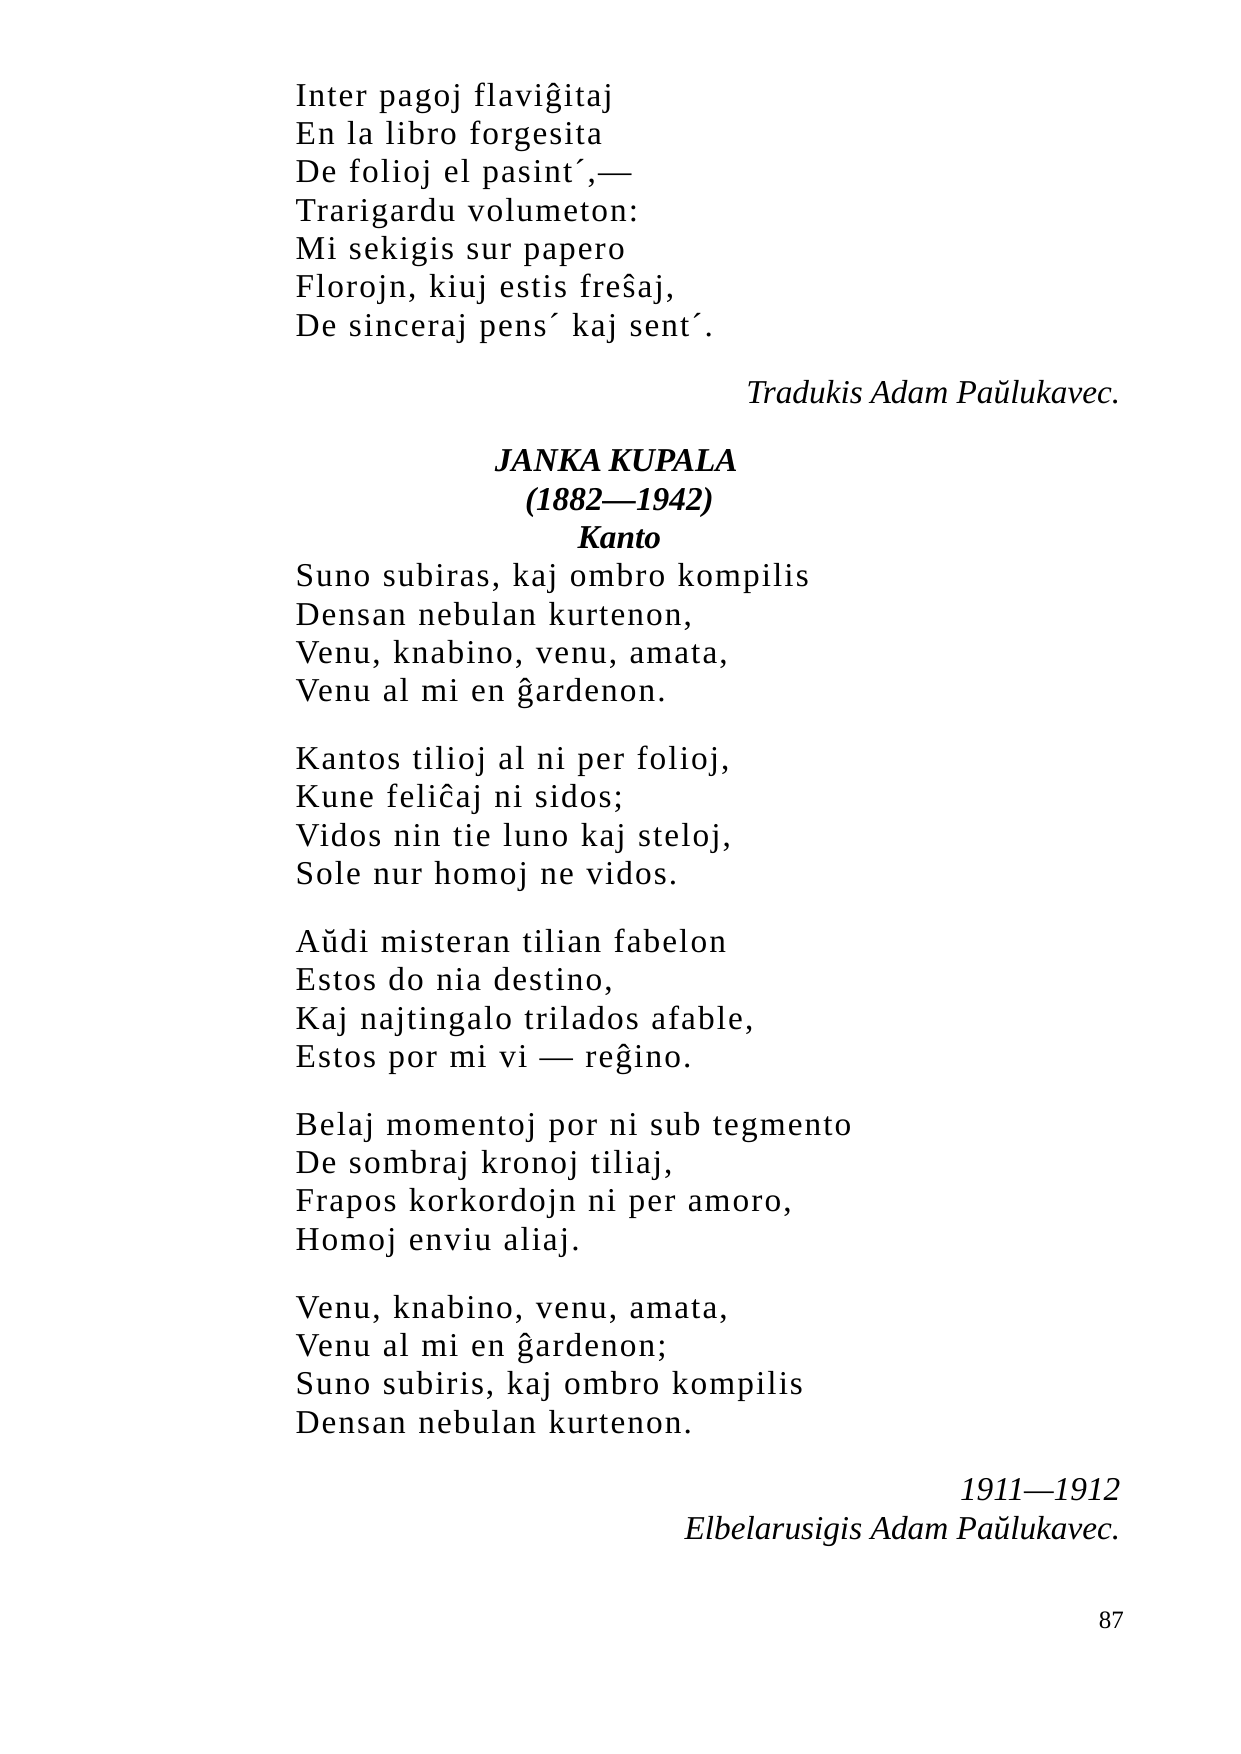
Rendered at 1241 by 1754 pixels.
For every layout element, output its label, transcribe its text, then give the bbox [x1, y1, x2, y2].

text (1882—1942) [118, 479, 1123, 517]
text Vidos nin tie luno kaj steloj, [118, 815, 1123, 853]
text Sole nur homoj ne vidos. [118, 853, 1123, 892]
text Frapos korkordojn ni per amoro, [118, 1181, 1123, 1219]
text De folioj el pasint´,— [118, 152, 1123, 190]
text Venu al mi en ĝardenon; [118, 1325, 1123, 1363]
text Homoj enviu aliaj. [118, 1219, 1123, 1257]
text Kantos tilioj al ni per folioj, [118, 738, 1123, 777]
text Suno subiras, kaj ombro kompilis [118, 556, 1123, 594]
text Aŭdi misteran tilian fabelon [118, 921, 1123, 959]
text De sombraj kronoj tiliaj, [118, 1142, 1123, 1181]
text Venu al mi en ĝardenon. [118, 671, 1123, 709]
text Suno subiris, kaj ombro kompilis [118, 1363, 1123, 1402]
text Belaj momentoj por ni sub tegmento [118, 1104, 1123, 1142]
text JANKA KUPALA [118, 441, 1123, 479]
text Kaj najtingalo trilados afable, [118, 998, 1123, 1036]
text Elbelarusigis Adam Paŭlukavec. [118, 1508, 1123, 1546]
text De sinceraj pens´ kaj sent´. [118, 305, 1123, 343]
text Venu, knabino, venu, amata, [118, 1287, 1123, 1325]
text Trarigardu volumeton: [118, 190, 1123, 228]
text 1911—1912 [118, 1470, 1123, 1508]
text Florojn, kiuj estis freŝaj, [118, 267, 1123, 305]
text Kanto [118, 517, 1123, 556]
text Densan nebulan kurtenon. [118, 1402, 1123, 1440]
text Tradukis Adam Paŭlukavec. [118, 373, 1123, 411]
text Kune feliĉaj ni sidos; [118, 777, 1123, 815]
text Inter pagoj flaviĝitaj [118, 75, 1123, 113]
text Estos por mi vi — reĝino. [118, 1036, 1123, 1074]
text Densan nebulan kurtenon, [118, 594, 1123, 632]
text Venu, knabino, venu, amata, [118, 632, 1123, 671]
text Estos do nia destino, [118, 959, 1123, 998]
text Mi sekigis sur papero [118, 228, 1123, 267]
text En la libro forgesita [118, 113, 1123, 152]
